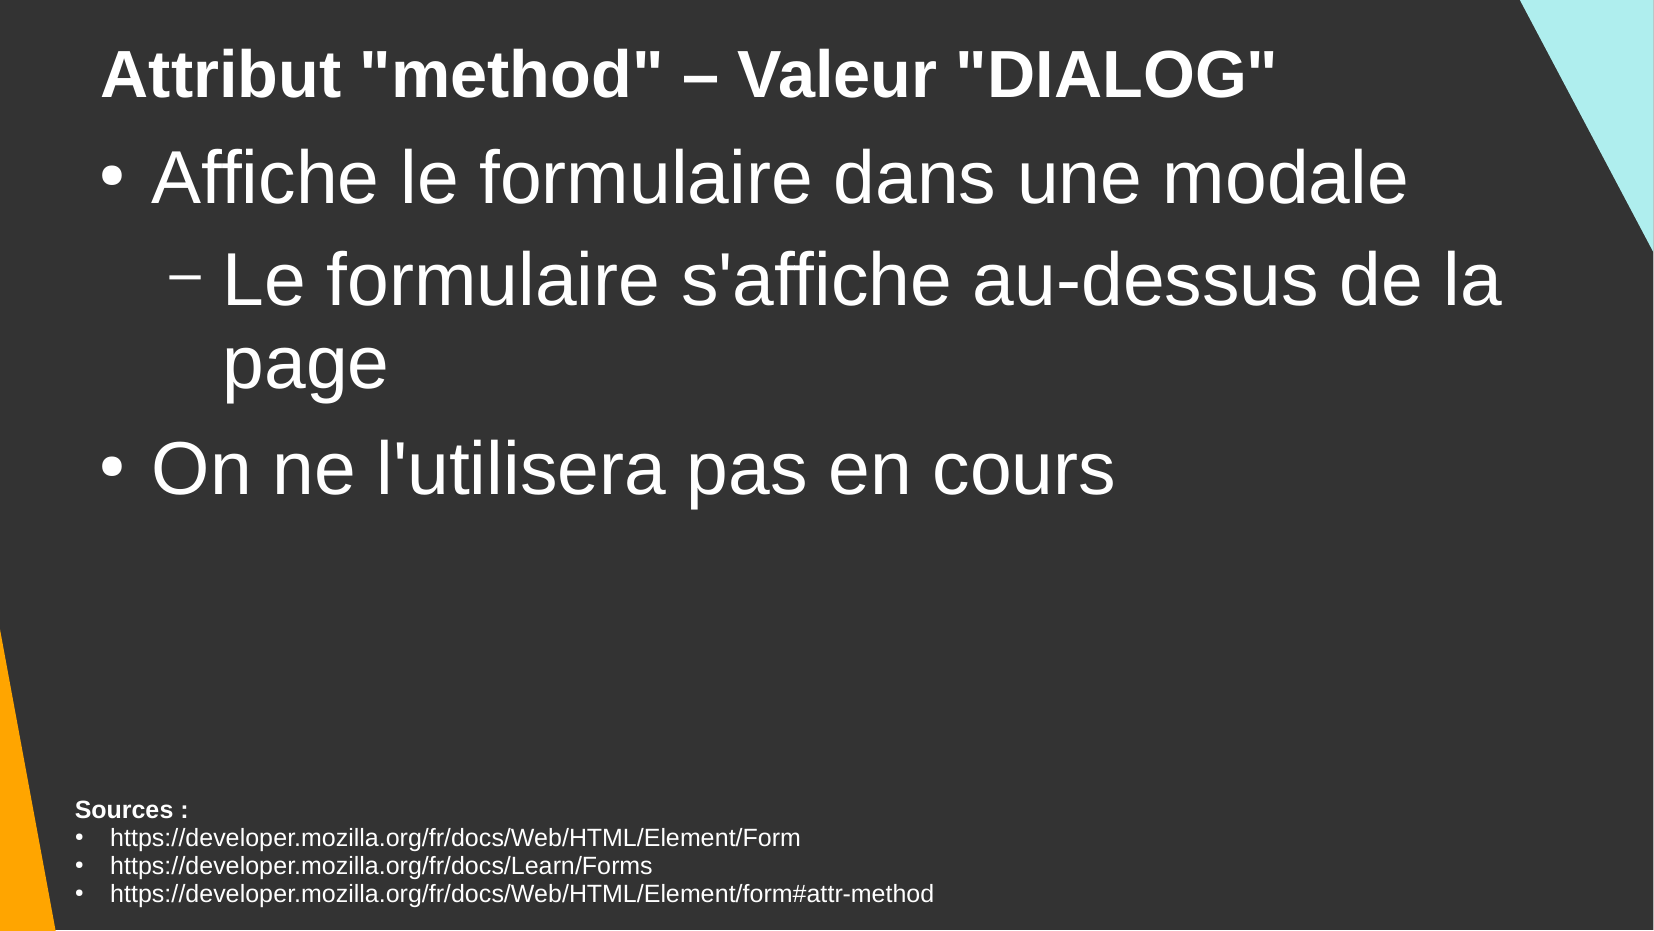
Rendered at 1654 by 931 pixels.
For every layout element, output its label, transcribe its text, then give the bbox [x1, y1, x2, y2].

text_box [1519, 0, 1654, 254]
title Attribut "method" – Valeur "DIALOG" [82, 37, 1571, 114]
list Affiche le formulaire dans une modale Le formulaire s'affiche au-dessus de la page On ne l'utilisera pas en cours [80, 135, 1605, 709]
text_box [0, 629, 56, 931]
text_box Sources : https://developer.mozilla.org/fr/docs/Web/HTML/Element/Form https://developer.mozilla.org/fr/docs/Learn/Forms https://developer.mozilla.org/fr/docs/Web/HTML/Element/form#attr-method [60, 788, 1546, 916]
